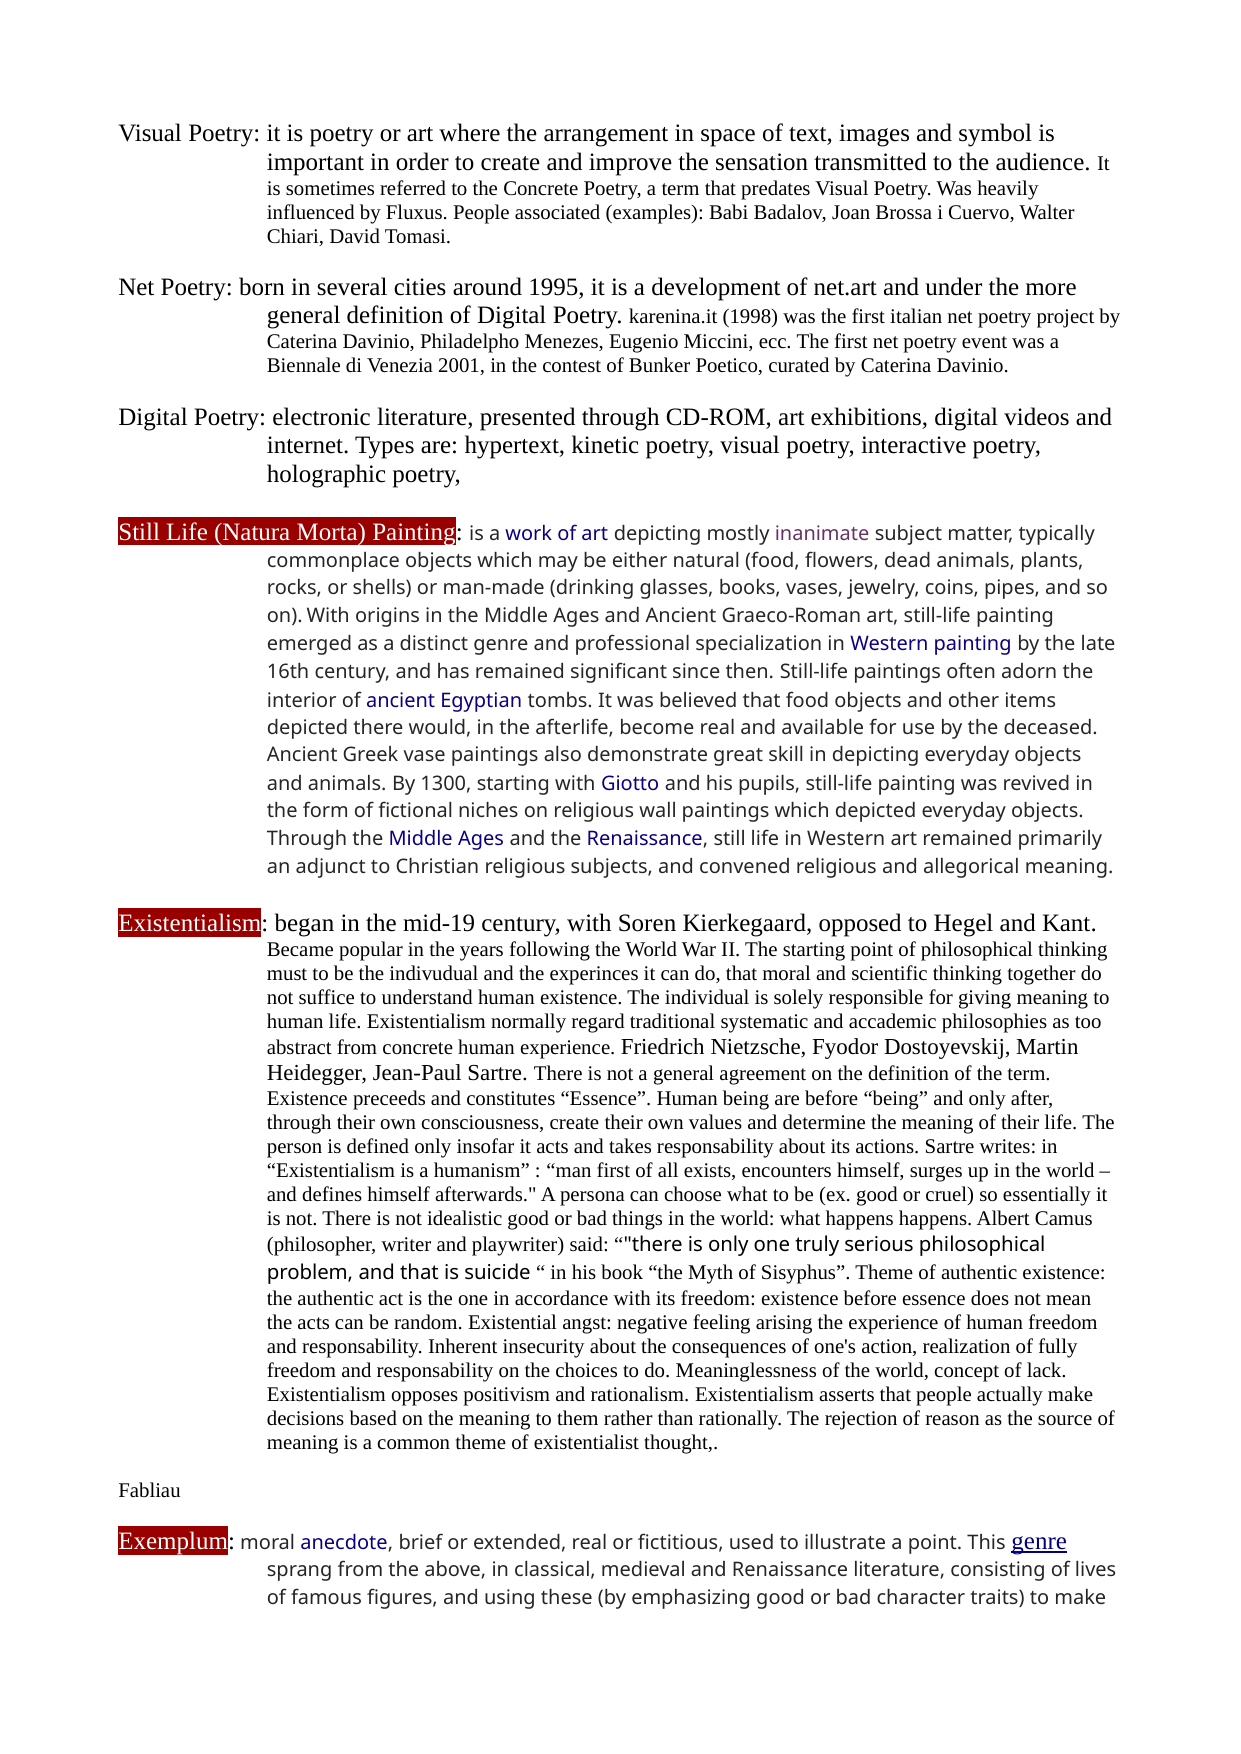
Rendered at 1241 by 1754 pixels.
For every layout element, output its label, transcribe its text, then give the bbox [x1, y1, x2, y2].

text Digital Poetry: electronic literature, presented through CD-ROM, art exhibitions, digital videos and internet. Types are: hypertext, kinetic poetry, visual poetry, interactive poetry, holographic poetry, [118, 402, 1122, 488]
text Net Poetry: born in several cities around 1995, it is a development of net.art and under the more general definition of Digital Poetry. karenina.it (1998) was the first italian net poetry project by Caterina Davinio, Philadelpho Menezes, Eugenio Miccini, ecc. The first net poetry event was a Biennale di Venezia 2001, in the contest of Bunker Poetico, curated by Caterina Davinio. [118, 272, 1122, 377]
text Still Life (Natura Morta) Painting: is a work of art depicting mostly inanimate subject matter, typically commonplace objects which may be either natural (food, flowers, dead animals, plants, rocks, or shells) or man-made (drinking glasses, books, vases, jewelry, coins, pipes, and so on). With origins in the Middle Ages and Ancient Graeco-Roman art, still-life painting emerged as a distinct genre and professional specialization in Western painting by the late 16th century, and has remained significant since then. Still-life paintings often adorn the interior of ancient Egyptian tombs. It was believed that food objects and other items depicted there would, in the afterlife, become real and available for use by the deceased. Ancient Greek vase paintings also demonstrate great skill in depicting everyday objects and animals. By 1300, starting with Giotto and his pupils, still-life painting was revived in the form of fictional niches on religious wall paintings which depicted everyday objects. Through the Middle Ages and the Renaissance, still life in Western art remained primarily an adjunct to Christian religious subjects, and convened religious and allegorical meaning. [118, 517, 1122, 879]
text Existentialism: began in the mid-19 century, with Soren Kierkegaard, opposed to Hegel and Kant. Became popular in the years following the World War II. The starting point of philosophical thinking must to be the indivudual and the experinces it can do, that moral and scientific thinking together do not suffice to understand human existence. The individual is solely responsible for giving meaning to human life. Existentialism normally regard traditional systematic and accademic philosophies as too abstract from concrete human experience. Friedrich Nietzsche, Fyodor Dostoyevskij, Martin Heidegger, Jean-Paul Sartre. There is not a general agreement on the definition of the term. Existence preceeds and constitutes “Essence”. Human being are before “being” and only after, through their own consciousness, create their own values and determine the meaning of their life. The person is defined only insofar it acts and takes responsability about its actions. Sartre writes: in “Existentialism is a humanism” : “man first of all exists, encounters himself, surges up in the world – and defines himself afterwards." A persona can choose what to be (ex. good or cruel) so essentially it is not. There is not idealistic good or bad things in the world: what happens happens. Albert Camus (philosopher, writer and playwriter) said: “"there is only one truly serious philosophical problem, and that is suicide “ in his book “the Myth of Sisyphus”. Theme of authentic existence: the authentic act is the one in accordance with its freedom: existence before essence does not mean the acts can be random. Existential angst: negative feeling arising the experience of human freedom and responsability. Inherent insecurity about the consequences of one's action, realization of fully freedom and responsability on the choices to do. Meaninglessness of the world, concept of lack. Existentialism opposes positivism and rationalism. Existentialism asserts that people actually make decisions based on the meaning to them rather than rationally. The rejection of reason as the source of meaning is a common theme of existentialist thought,. [118, 908, 1122, 1454]
text Visual Poetry: it is poetry or art where the arrangement in space of text, images and symbol is important in order to create and improve the sensation transmitted to the audience. It is sometimes referred to the Concrete Poetry, a term that predates Visual Poetry. Was heavily influenced by Fluxus. People associated (examples): Babi Badalov, Joan Brossa i Cuervo, Walter Chiari, David Tomasi. [118, 118, 1122, 248]
text Exemplum: moral anecdote, brief or extended, real or fictitious, used to illustrate a point. This genre sprang from the above, in classical, medieval and Renaissance literature, consisting of lives of famous figures, and using these (by emphasizing good or bad character traits) to make [118, 1526, 1122, 1610]
text Fabliau [118, 1478, 1122, 1502]
